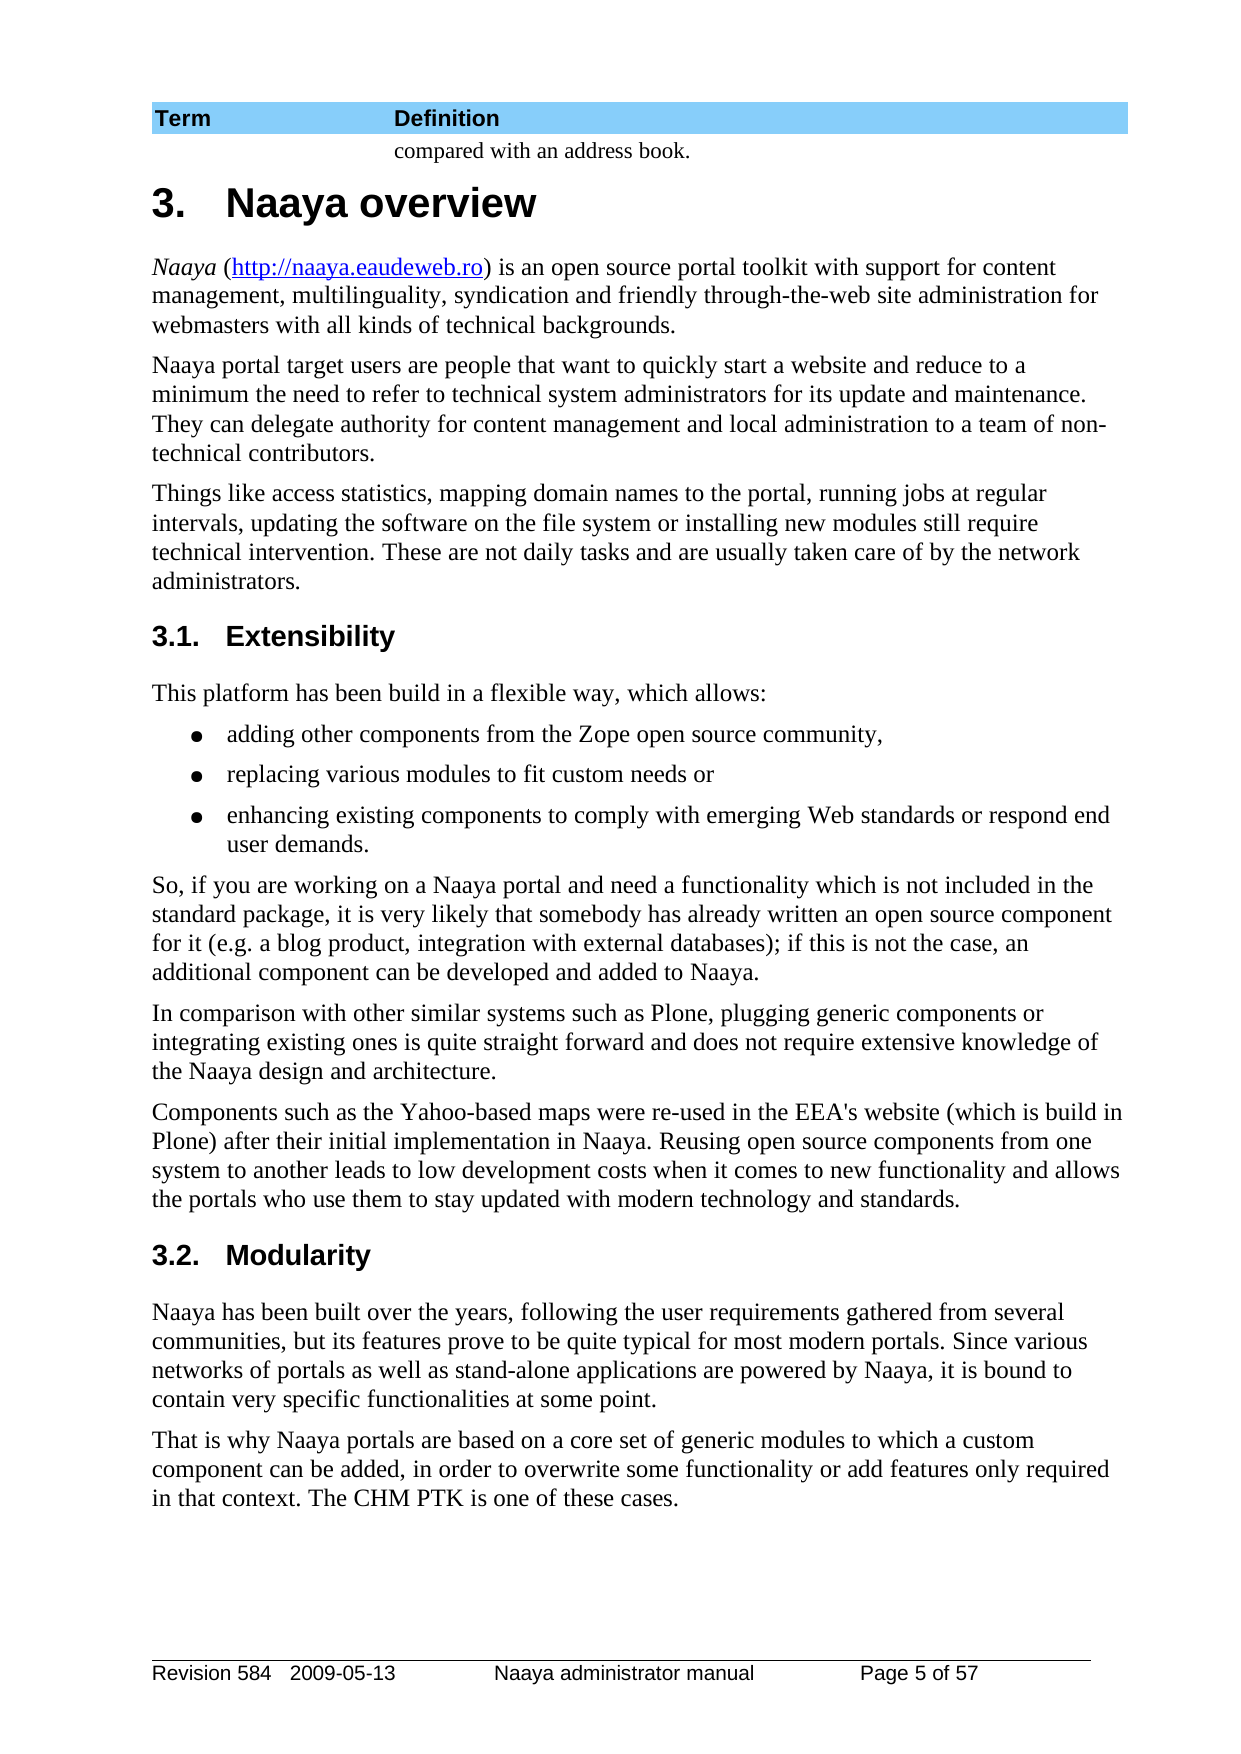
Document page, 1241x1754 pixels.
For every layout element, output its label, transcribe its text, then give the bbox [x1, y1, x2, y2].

list adding other components from the Zope open source community, [189, 718, 1128, 748]
text Things like access statistics, mapping domain names to the portal, running jobs at regular intervals, updating the software on the file system or installing new modules still require technical intervention. These are not daily tasks and are usually taken care of by the network administrators. [152, 478, 1128, 594]
table_cell compared with an address book. [391, 135, 1128, 167]
text Naaya (http://naaya.eaudeweb.ro) is an open source portal toolkit with support for content management, multilinguality, syndication and friendly through-the-web site administration for webmasters with all kinds of technical backgrounds. [152, 251, 1128, 338]
text Naaya portal target users are people that want to quickly start a website and reduce to a minimum the need to refer to technical system administrators for its update and maintenance. They can delegate authority for content management and local administration to a team of non-technical contributors. [152, 350, 1128, 467]
text Naaya has been built over the years, following the user requirements gathered from several communities, but its features prove to be quite typical for most modern portals. Since various networks of portals as well as stand-alone applications are powered by Naaya, it is bound to contain very specific functionalities at some point. [152, 1296, 1128, 1413]
subtitle Naaya overview [151, 179, 1128, 227]
text That is why Naaya portals are based on a core set of generic modules to which a custom component can be added, in order to overwrite some functionality or add features only required in that context. The CHM PTK is one of these cases. [152, 1424, 1128, 1512]
subtitle Extensibility [152, 619, 1128, 653]
list replacing various modules to fit custom needs or [189, 759, 1128, 788]
table_header Definition [391, 102, 1128, 134]
text So, if you are working on a Naaya portal and need a functionality which is not included in the standard package, it is very likely that somebody has already written an open source component for it (e.g. a blog product, integration with external databases); if this is not the case, an additional component can be developed and added to Naaya. [152, 870, 1128, 986]
text In comparison with other similar systems such as Plone, plugging generic components or integrating existing ones is quite straight forward and does not require extensive knowledge of the Naaya design and architecture. [152, 998, 1128, 1085]
table_header Term [152, 102, 391, 134]
table_cell [152, 135, 391, 167]
text This platform has been build in a flexible way, which allows: [152, 678, 1128, 707]
text Components such as the Yahoo-based maps were re-used in the EEA's website (which is build in Plone) after their initial implementation in Naaya. Reusing open source components from one system to another leads to low development costs when it comes to new functionality and allows the portals who use them to stay updated with modern technology and standards. [152, 1097, 1128, 1213]
list enhancing existing components to comply with emerging Web standards or respond end user demands. [189, 800, 1128, 858]
subtitle Modularity [152, 1238, 1128, 1272]
